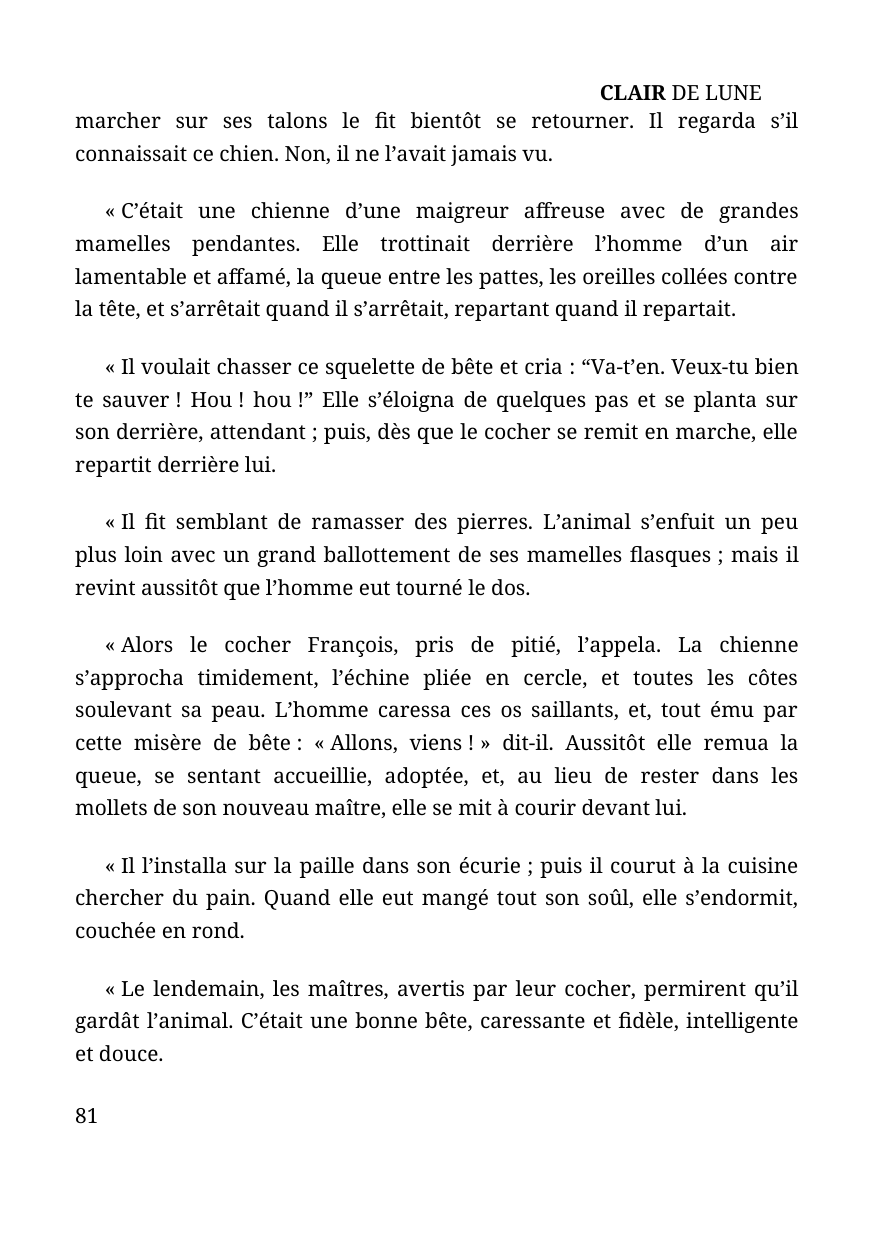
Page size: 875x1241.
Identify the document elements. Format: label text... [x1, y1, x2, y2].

text « Il fit semblant de ramasser des pierres. L’animal s’enfuit un peu plus loin avec un grand ballottement de ses mamelles flasques ; mais il revint aussitôt que l’homme eut tourné le dos. [75, 507, 799, 601]
text « Il l’installa sur la paille dans son écurie ; puis il courut à la cuisine chercher du pain. Quand elle eut mangé tout son soûl, elle s’endormit, couchée en rond. [75, 851, 799, 944]
text « Il voulait chasser ce squelette de bête et cria : “Va-t’en. Veux-tu bien te sauver ! Hou ! hou !” Elle s’éloigna de quelques pas et se planta sur son derrière, attendant ; puis, dès que le cocher se remit en marche, elle repartit derrière lui. [75, 352, 799, 478]
text marcher sur ses talons le fit bientôt se retourner. Il regarda s’il connaissait ce chien. Non, il ne l’avait jamais vu. [75, 106, 799, 167]
text « C’était une chienne d’une maigreur affreuse avec de grandes mamelles pendantes. Elle trottinait derrière l’homme d’un air lamentable et affamé, la queue entre les pattes, les oreilles collées contre la tête, et s’arrêtait quand il s’arrêtait, repartant quand il repartait. [75, 197, 799, 323]
text « Alors le cocher François, pris de pitié, l’appela. La chienne s’approcha timidement, l’échine pliée en cercle, et toutes les côtes soulevant sa peau. L’homme caressa ces os saillants, et, tout ému par cette misère de bête : « Allons, viens ! » dit-il. Aussitôt elle remua la queue, se sentant accueillie, adoptée, et, au lieu de rester dans les mollets de son nouveau maître, elle se mit à courir devant lui. [75, 630, 799, 822]
text « Le lendemain, les maîtres, avertis par leur cocher, permirent qu’il gardât l’animal. C’était une bonne bête, caressante et fidèle, intelligente et douce. [75, 974, 799, 1067]
